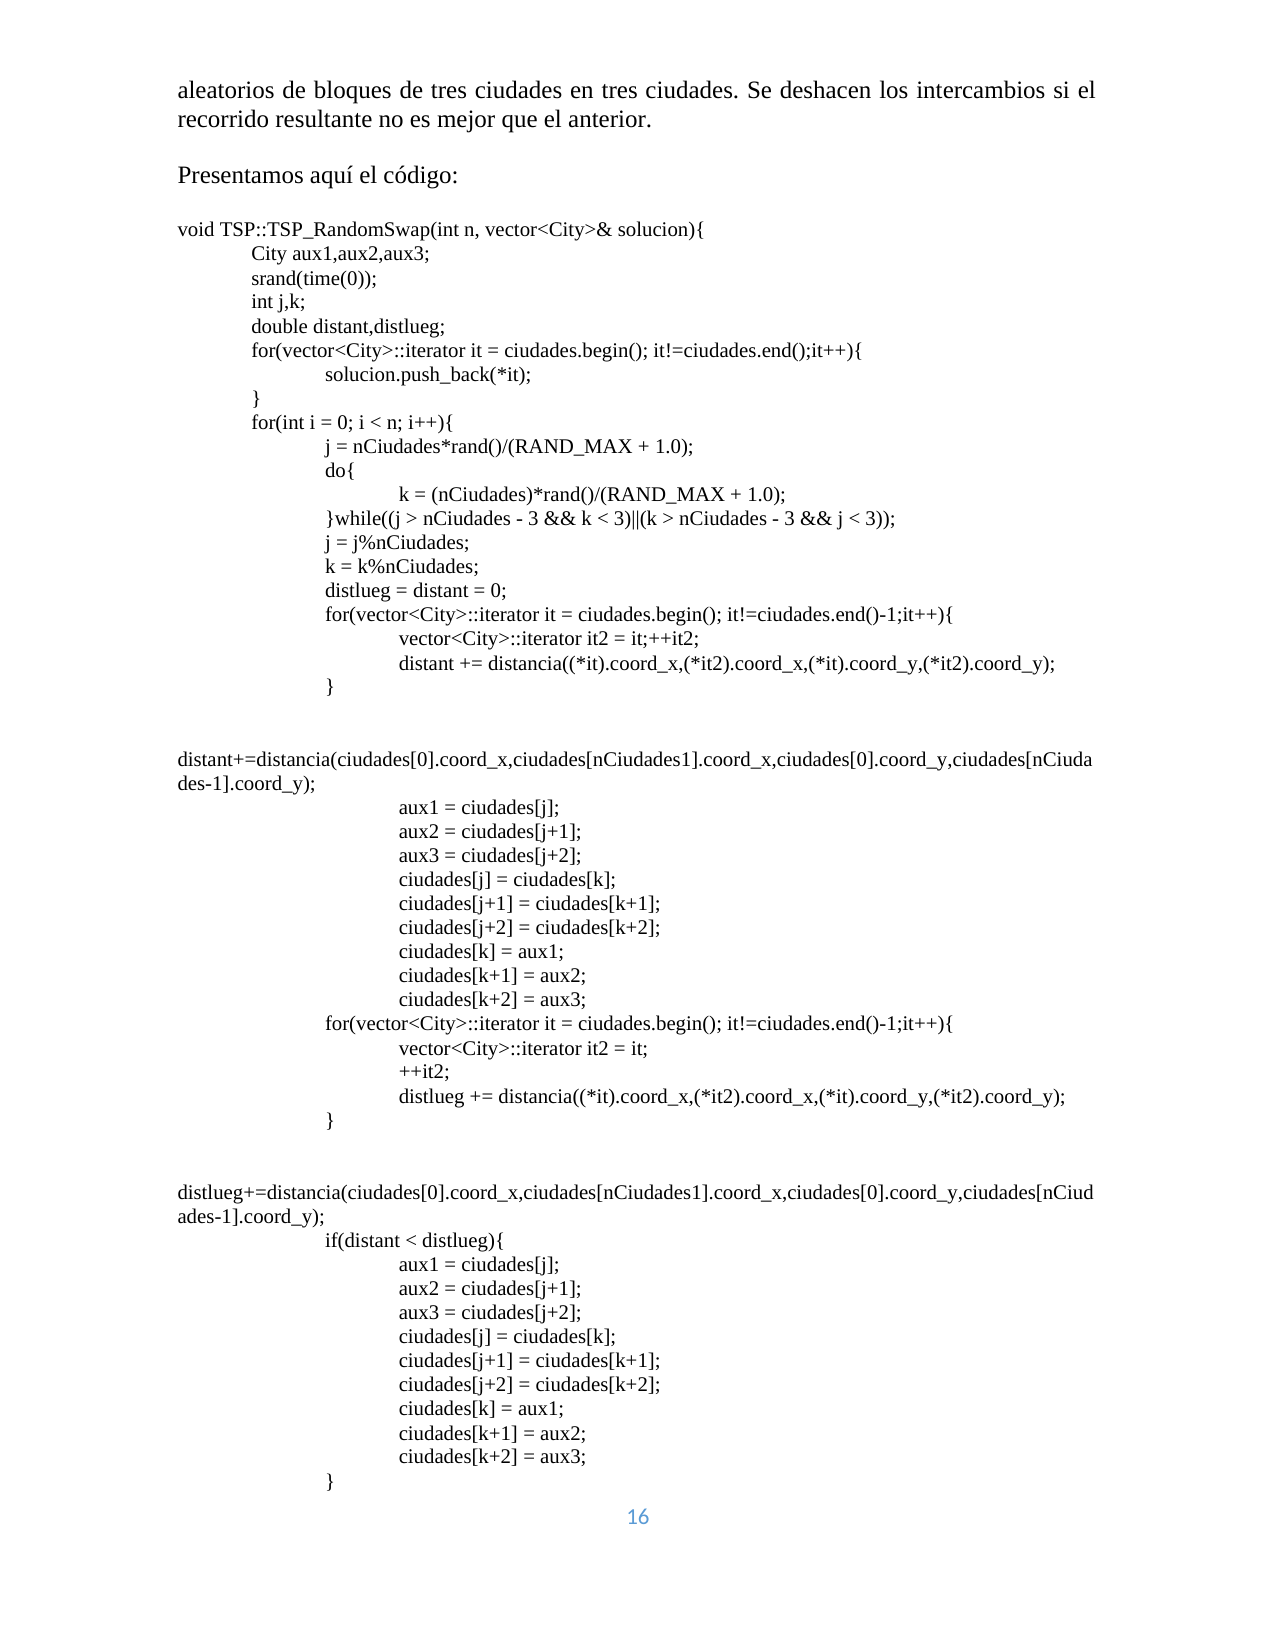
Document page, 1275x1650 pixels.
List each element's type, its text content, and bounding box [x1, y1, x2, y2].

text } [177, 674, 1098, 698]
text solucion.push_back(*it); [177, 362, 1098, 386]
text aux3 = ciudades[j+2]; [177, 843, 1098, 867]
text aux1 = ciudades[j]; [177, 795, 1098, 819]
text ciudades[k+1] = aux2; [177, 1420, 1098, 1444]
text ciudades[j] = ciudades[k]; [177, 1324, 1098, 1348]
text for(int i = 0; i < n; i++){ [177, 410, 1098, 434]
text ciudades[j+1] = ciudades[k+1]; [177, 1348, 1098, 1372]
text aux2 = ciudades[j+1]; [177, 819, 1098, 843]
text j = nCiudades*rand()/(RAND_MAX + 1.0); [177, 434, 1098, 458]
text distlueg+=distancia(ciudades[0].coord_x,ciudades[nCiudades1].coord_x,ciudades[0].coord_y,ciudades[nCiudades-1].coord_y); [177, 1132, 1098, 1228]
text for(vector<City>::iterator it = ciudades.begin(); it!=ciudades.end()-1;it++){ [177, 602, 1098, 626]
text j = j%nCiudades; [177, 530, 1098, 554]
text aleatorios de bloques de tres ciudades en tres ciudades. Se deshacen los intercambios si el recorrido resultante no es mejor que el anterior. [177, 75, 1098, 132]
text for(vector<City>::iterator it = ciudades.begin(); it!=ciudades.end();it++){ [177, 338, 1098, 362]
text ++it2; [177, 1059, 1098, 1083]
text aux1 = ciudades[j]; [177, 1252, 1098, 1276]
text ciudades[k+1] = aux2; [177, 963, 1098, 987]
text void TSP::TSP_RandomSwap(int n, vector<City>& solucion){ [177, 217, 1098, 241]
text distant += distancia((*it).coord_x,(*it2).coord_x,(*it).coord_y,(*it2).coord_y); [177, 650, 1098, 674]
text distlueg += distancia((*it).coord_x,(*it2).coord_x,(*it).coord_y,(*it2).coord_y); [177, 1083, 1098, 1108]
text aux2 = ciudades[j+1]; [177, 1276, 1098, 1300]
text double distant,distlueg; [177, 313, 1098, 338]
text ciudades[k] = aux1; [177, 1396, 1098, 1420]
text ciudades[j] = ciudades[k]; [177, 867, 1098, 891]
text ciudades[k+2] = aux3; [177, 987, 1098, 1011]
text distlueg = distant = 0; [177, 578, 1098, 602]
text City aux1,aux2,aux3; [177, 241, 1098, 265]
text distant+=distancia(ciudades[0].coord_x,ciudades[nCiudades1].coord_x,ciudades[0].coord_y,ciudades[nCiudades-1].coord_y); [177, 698, 1098, 795]
text int j,k; [177, 289, 1098, 313]
text } [177, 1468, 1098, 1493]
text Presentamos aquí el código: [177, 161, 1098, 189]
text ciudades[j+2] = ciudades[k+2]; [177, 915, 1098, 939]
text do{ [177, 458, 1098, 482]
text aux3 = ciudades[j+2]; [177, 1300, 1098, 1324]
text ciudades[j+1] = ciudades[k+1]; [177, 891, 1098, 915]
text k = (nCiudades)*rand()/(RAND_MAX + 1.0); [177, 482, 1098, 506]
text } [177, 1108, 1098, 1132]
text srand(time(0)); [177, 265, 1098, 289]
text ciudades[k] = aux1; [177, 939, 1098, 963]
text for(vector<City>::iterator it = ciudades.begin(); it!=ciudades.end()-1;it++){ [177, 1011, 1098, 1035]
text if(distant < distlueg){ [177, 1228, 1098, 1252]
text ciudades[j+2] = ciudades[k+2]; [177, 1372, 1098, 1396]
text vector<City>::iterator it2 = it;++it2; [177, 626, 1098, 650]
text k = k%nCiudades; [177, 554, 1098, 578]
text }while((j > nCiudades - 3 && k < 3)||(k > nCiudades - 3 && j < 3)); [177, 506, 1098, 530]
text vector<City>::iterator it2 = it; [177, 1035, 1098, 1059]
text ciudades[k+2] = aux3; [177, 1444, 1098, 1468]
text } [177, 386, 1098, 410]
